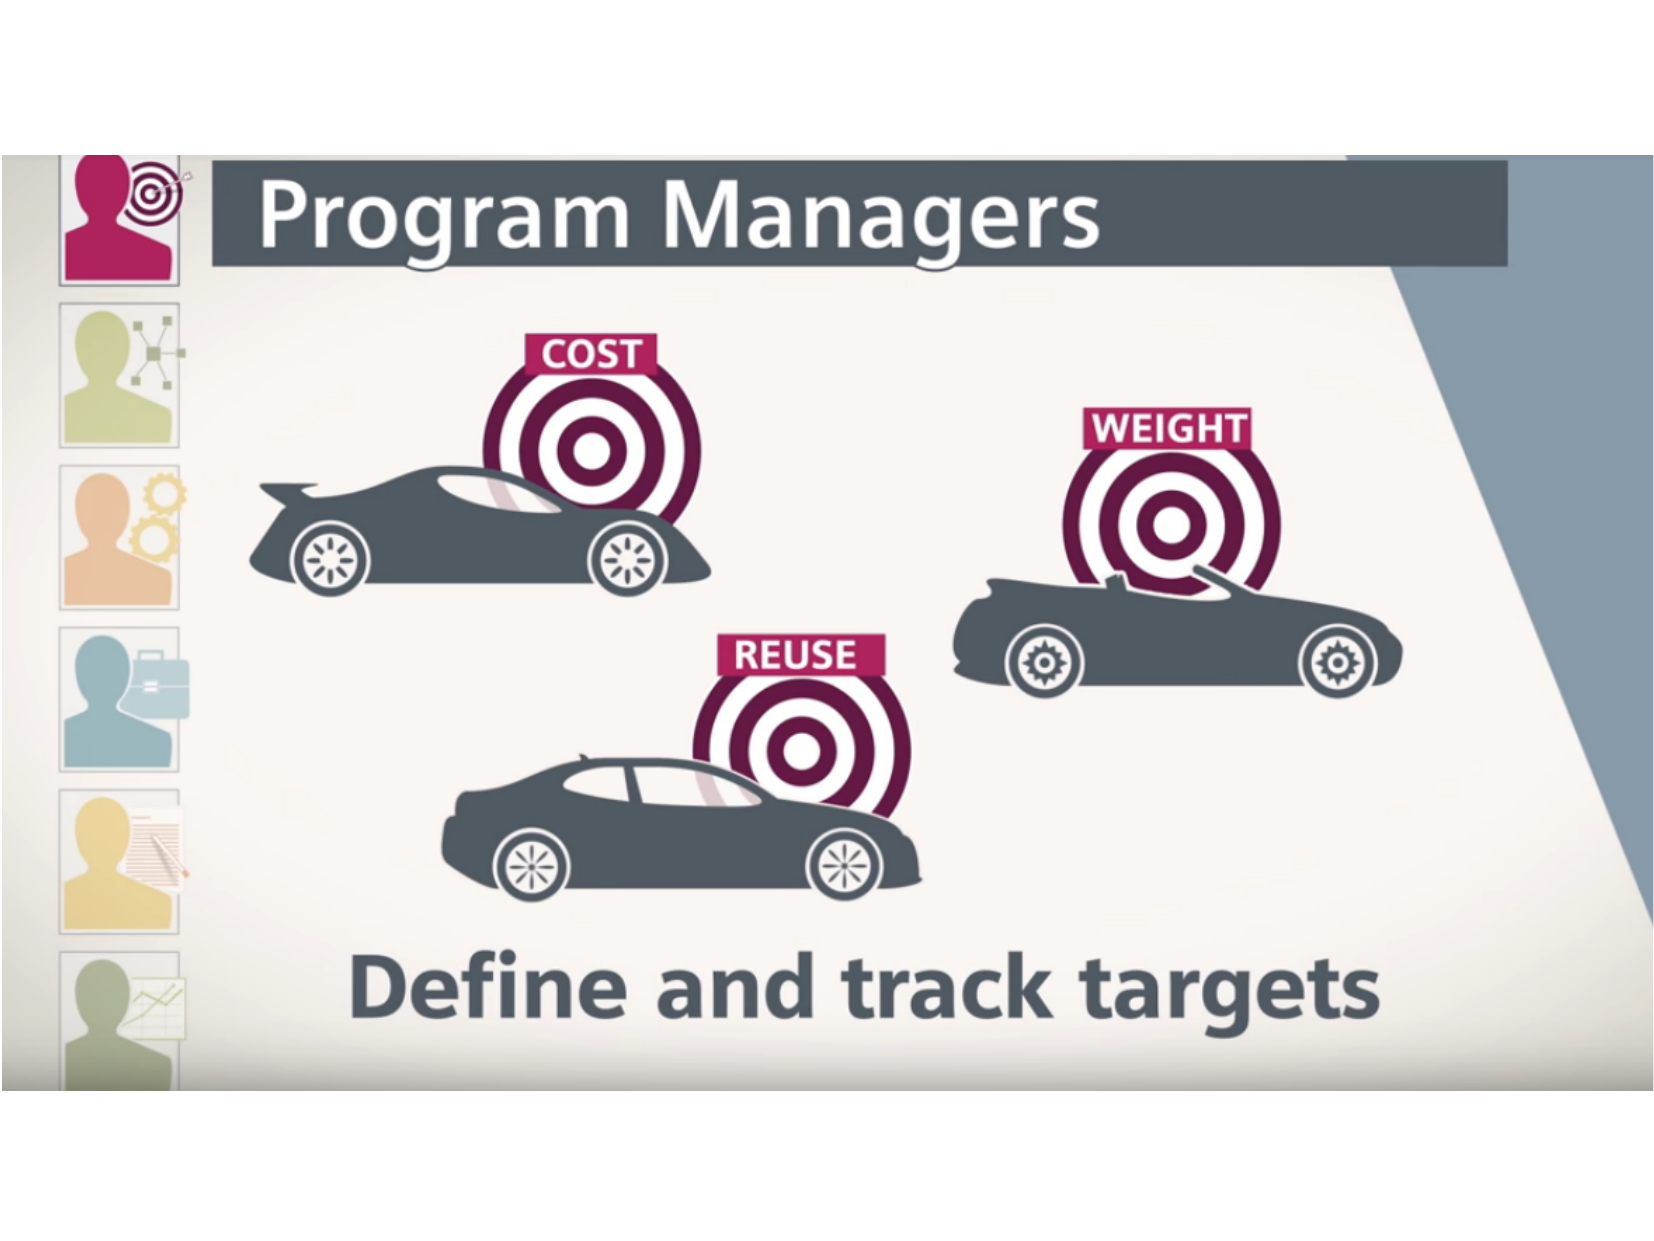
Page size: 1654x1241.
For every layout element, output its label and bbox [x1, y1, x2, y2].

picture [2, 155, 1654, 1091]
